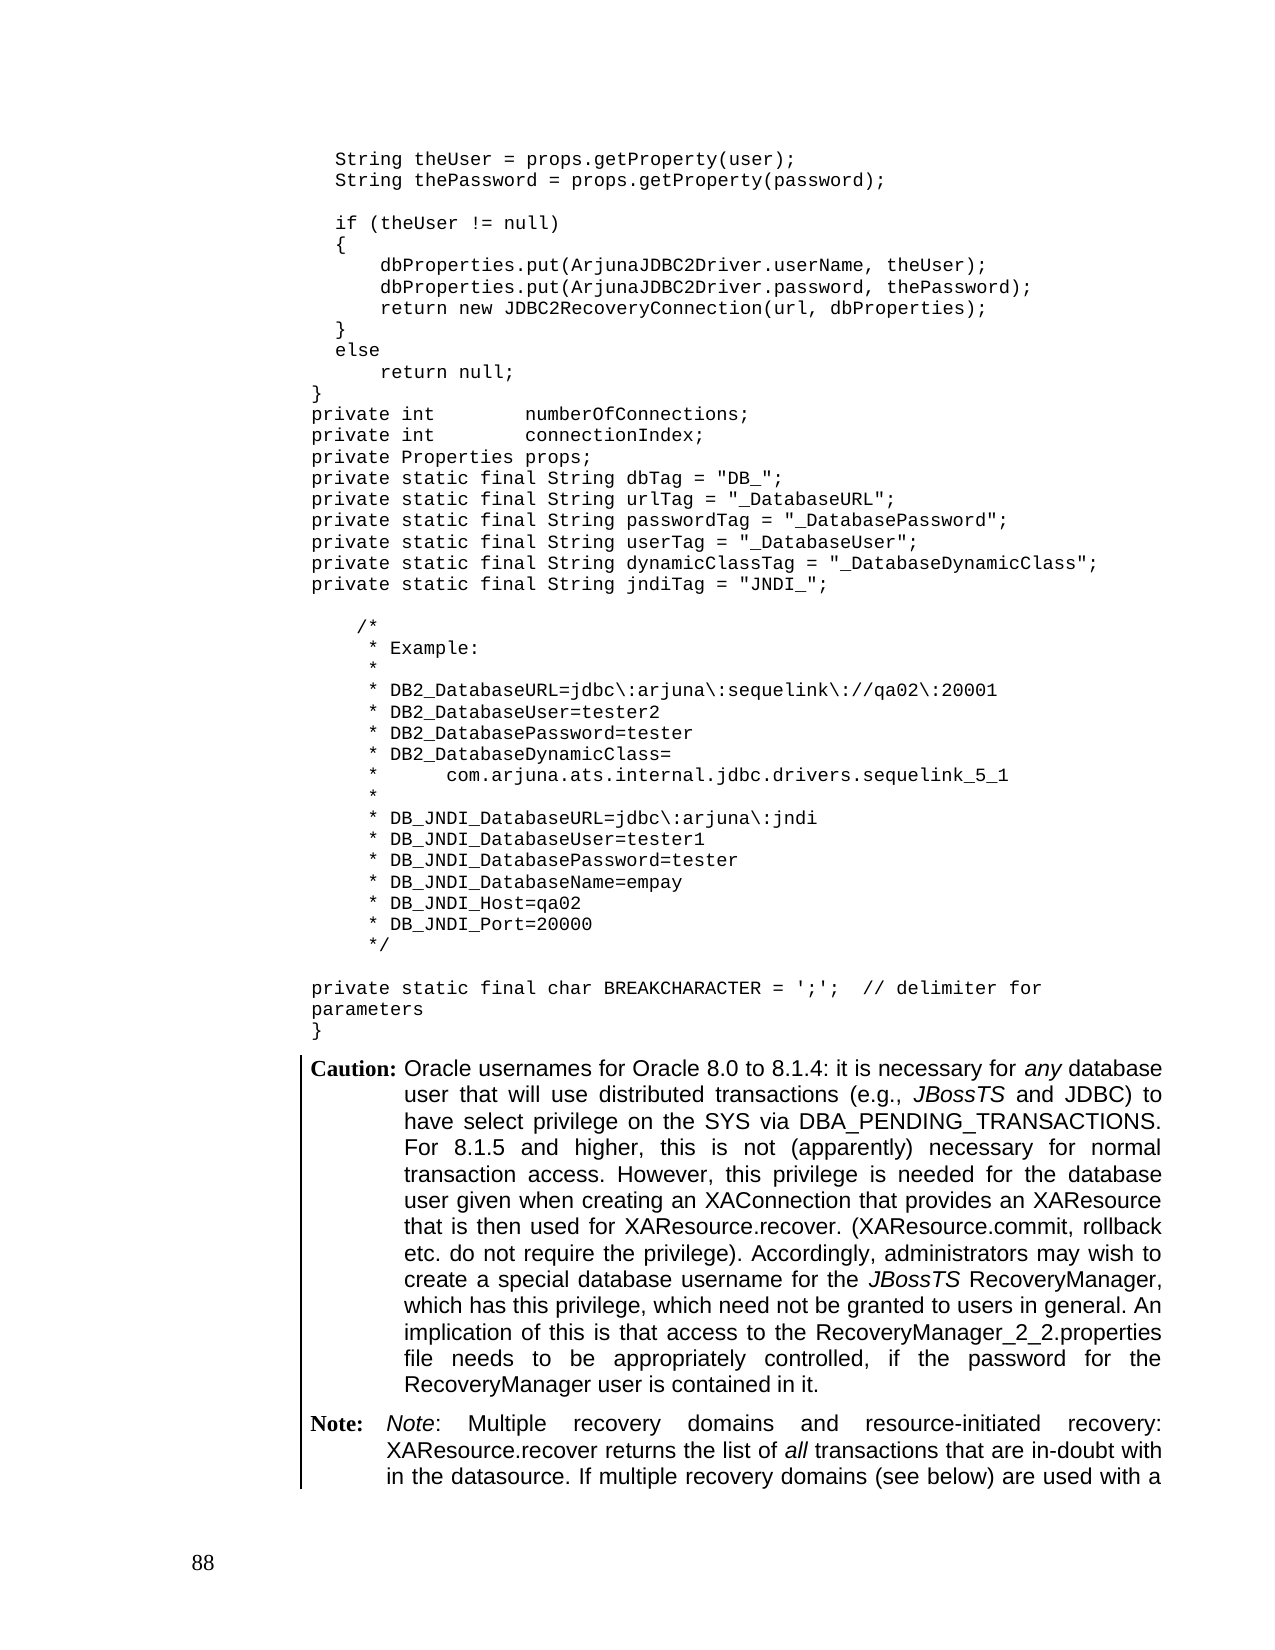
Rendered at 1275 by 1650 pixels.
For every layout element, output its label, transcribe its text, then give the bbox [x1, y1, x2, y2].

text String theUser = props.getProperty(user); String thePassword = props.getProperty(password); if (theUser != null) { dbProperties.put(ArjunaJDBC2Driver.userName, theUser); dbProperties.put(ArjunaJDBC2Driver.password, thePassword); [311, 150, 1162, 299]
text private static final String dbTag = "DB_"; private static final String urlTag = "_DatabaseURL"; private static final String passwordTag = "_DatabasePassword"; private static final String userTag = "_DatabaseUser"; private static final String dynamicClassTag = "_DatabaseDynamicClass"; private static final String jndiTag = "JNDI_"; /* * Example: * * DB2_DatabaseURL=jdbc\:arjuna\:sequelink\://qa02\:20001 * DB2_DatabaseUser=tester2 * DB2_DatabasePassword=tester * DB2_DatabaseDynamicClass= [311, 469, 1162, 766]
list Note: Multiple recovery domains and resource-initiated recovery: XAResource.recover returns the list of all transactions that are in-doubt with in the datasource. If multiple recovery domains (see below) are used with a [302, 1410, 1162, 1489]
text private int numberOfConnections; private int connectionIndex; private Properties props; [311, 405, 1162, 469]
text return new JDBC2RecoveryConnection(url, dbProperties); } else return null; } [311, 299, 1162, 405]
list Oracle usernames for Oracle 8.0 to 8.1.4: it is necessary for any database user that will use distributed transactions (e.g., JBossTS and JDBC) to have select privilege on the SYS via DBA_PENDING_TRANSACTIONS. For 8.1.5 and higher, this is not (apparently) necessary for normal transaction access. However, this privilege is needed for the database user given when creating an XAConnection that provides an XAResource that is then used for XAResource.recover. (XAResource.commit, rollback etc. do not require the privilege). Accordingly, administrators may wish to create a special database username for the JBossTS RecoveryManager, which has this privilege, which need not be granted to users in general. An implication of this is that access to the RecoveryManager_2_2.properties file needs to be appropriately controlled, if the password for the RecoveryManager user is contained in it. [302, 1055, 1162, 1398]
text * com.arjuna.ats.internal.jdbc.drivers.sequelink_5_1 * * DB_JNDI_DatabaseURL=jdbc\:arjuna\:jndi * DB_JNDI_DatabaseUser=tester1 * DB_JNDI_DatabasePassword=tester * DB_JNDI_DatabaseName=empay * DB_JNDI_Host=qa02 * DB_JNDI_Port=20000 */ private static final char BREAKCHARACTER = ';'; // delimiter for parameters } [311, 766, 1162, 1042]
